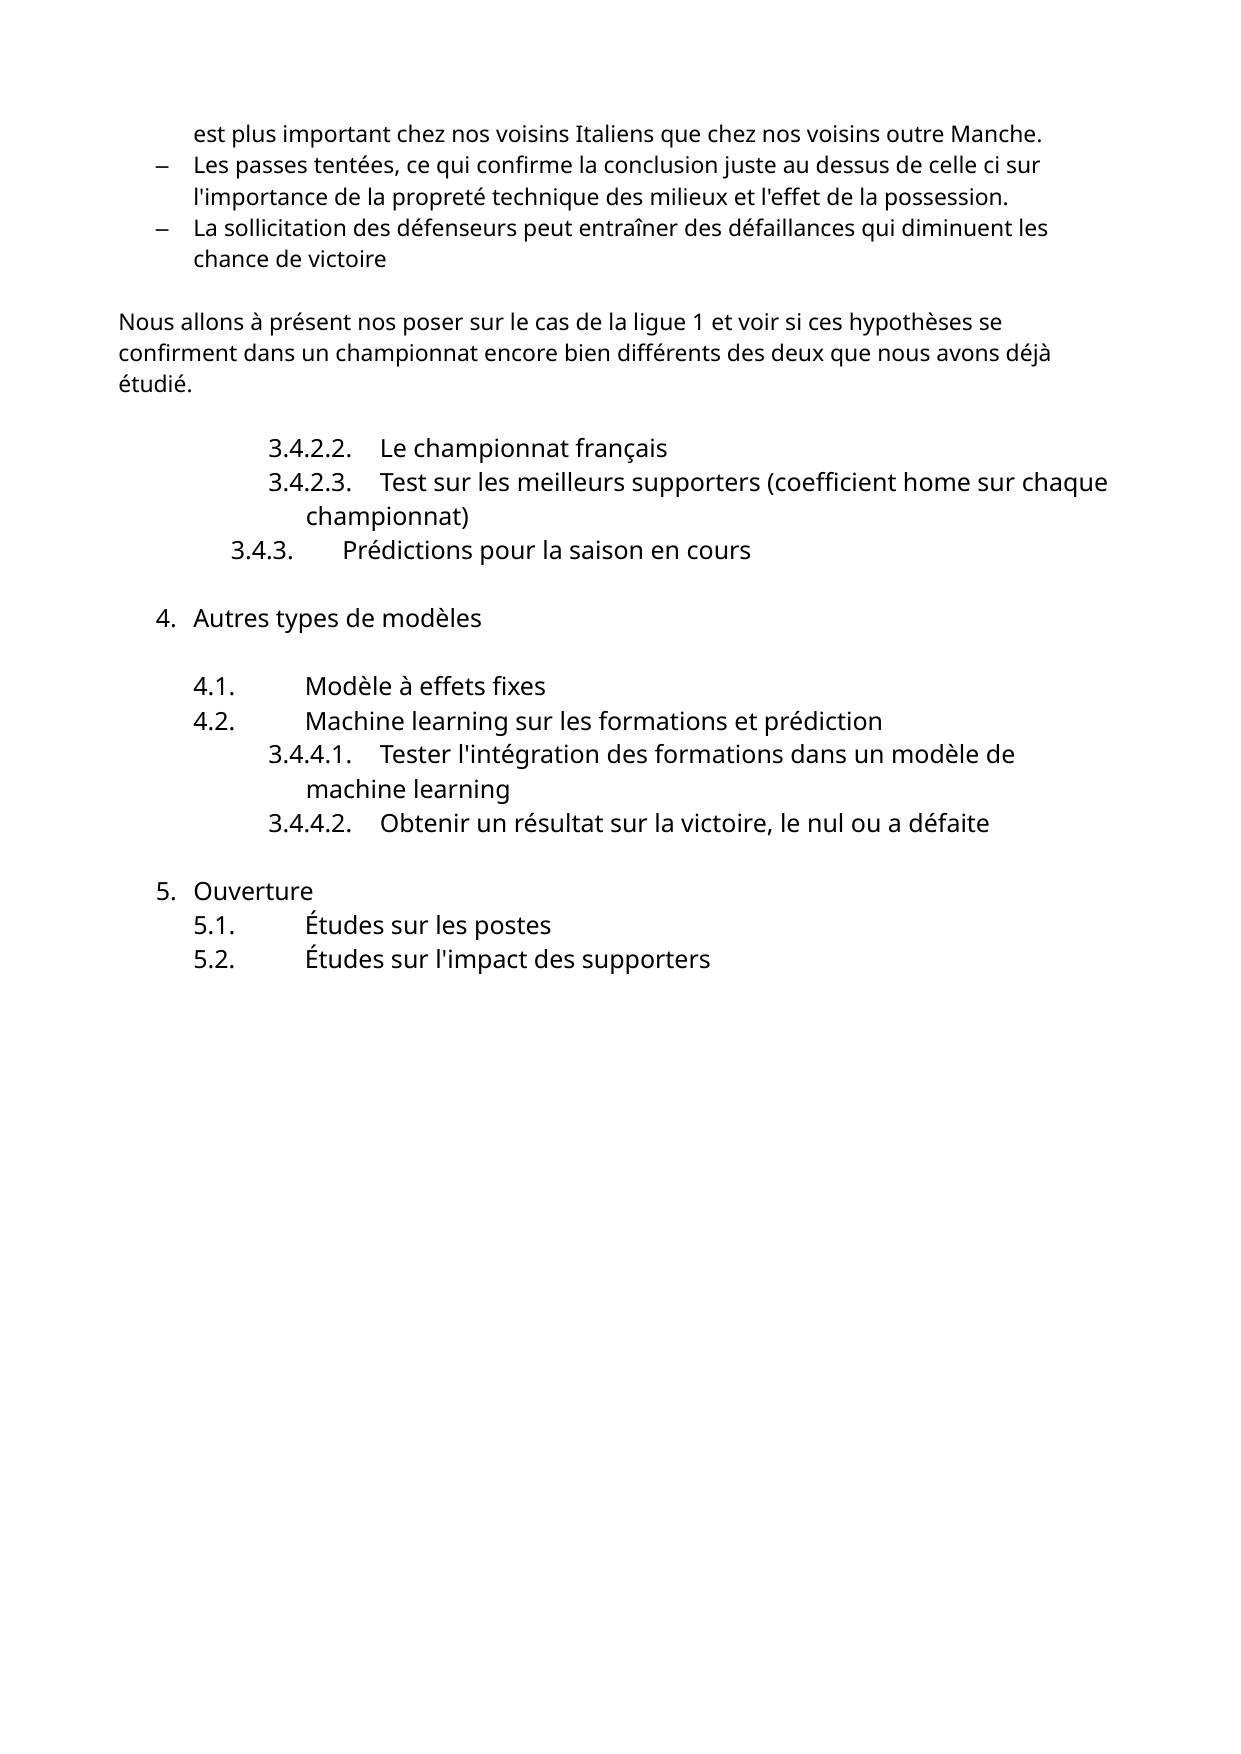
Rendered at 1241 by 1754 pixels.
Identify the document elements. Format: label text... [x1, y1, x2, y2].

list Études sur l'impact des supporters [193, 942, 1122, 976]
list Prédictions pour la saison en cours [231, 533, 1122, 567]
text Nous allons à présent nos poser sur le cas de la ligue 1 et voir si ces hypothèses se confirment dans un championnat encore bien différents des deux que nous avons déjà étudié. [118, 306, 1122, 399]
list Études sur les postes [193, 907, 1122, 942]
list Test sur les meilleurs supporters (coefficient home sur chaque championnat) [268, 465, 1122, 533]
list Modèle à effets fixes [193, 669, 1122, 703]
list Autres types de modèles [156, 601, 1122, 635]
list La sollicitation des défenseurs peut entraîner des défaillances qui diminuent les chance de victoire [156, 212, 1122, 274]
list Tester l'intégration des formations dans un modèle de machine learning [268, 737, 1122, 805]
list Le championnat français [268, 431, 1122, 465]
list Ouverture [156, 873, 1122, 907]
list Machine learning sur les formations et prédiction [193, 703, 1122, 737]
list Les passes tentées, ce qui confirme la conclusion juste au dessus de celle ci sur l'importance de la propreté technique des milieux et l'effet de la possession. [156, 149, 1122, 212]
list Obtenir un résultat sur la victoire, le nul ou a défaite [268, 805, 1122, 839]
list est plus important chez nos voisins Italiens que chez nos voisins outre Manche. [156, 118, 1122, 149]
